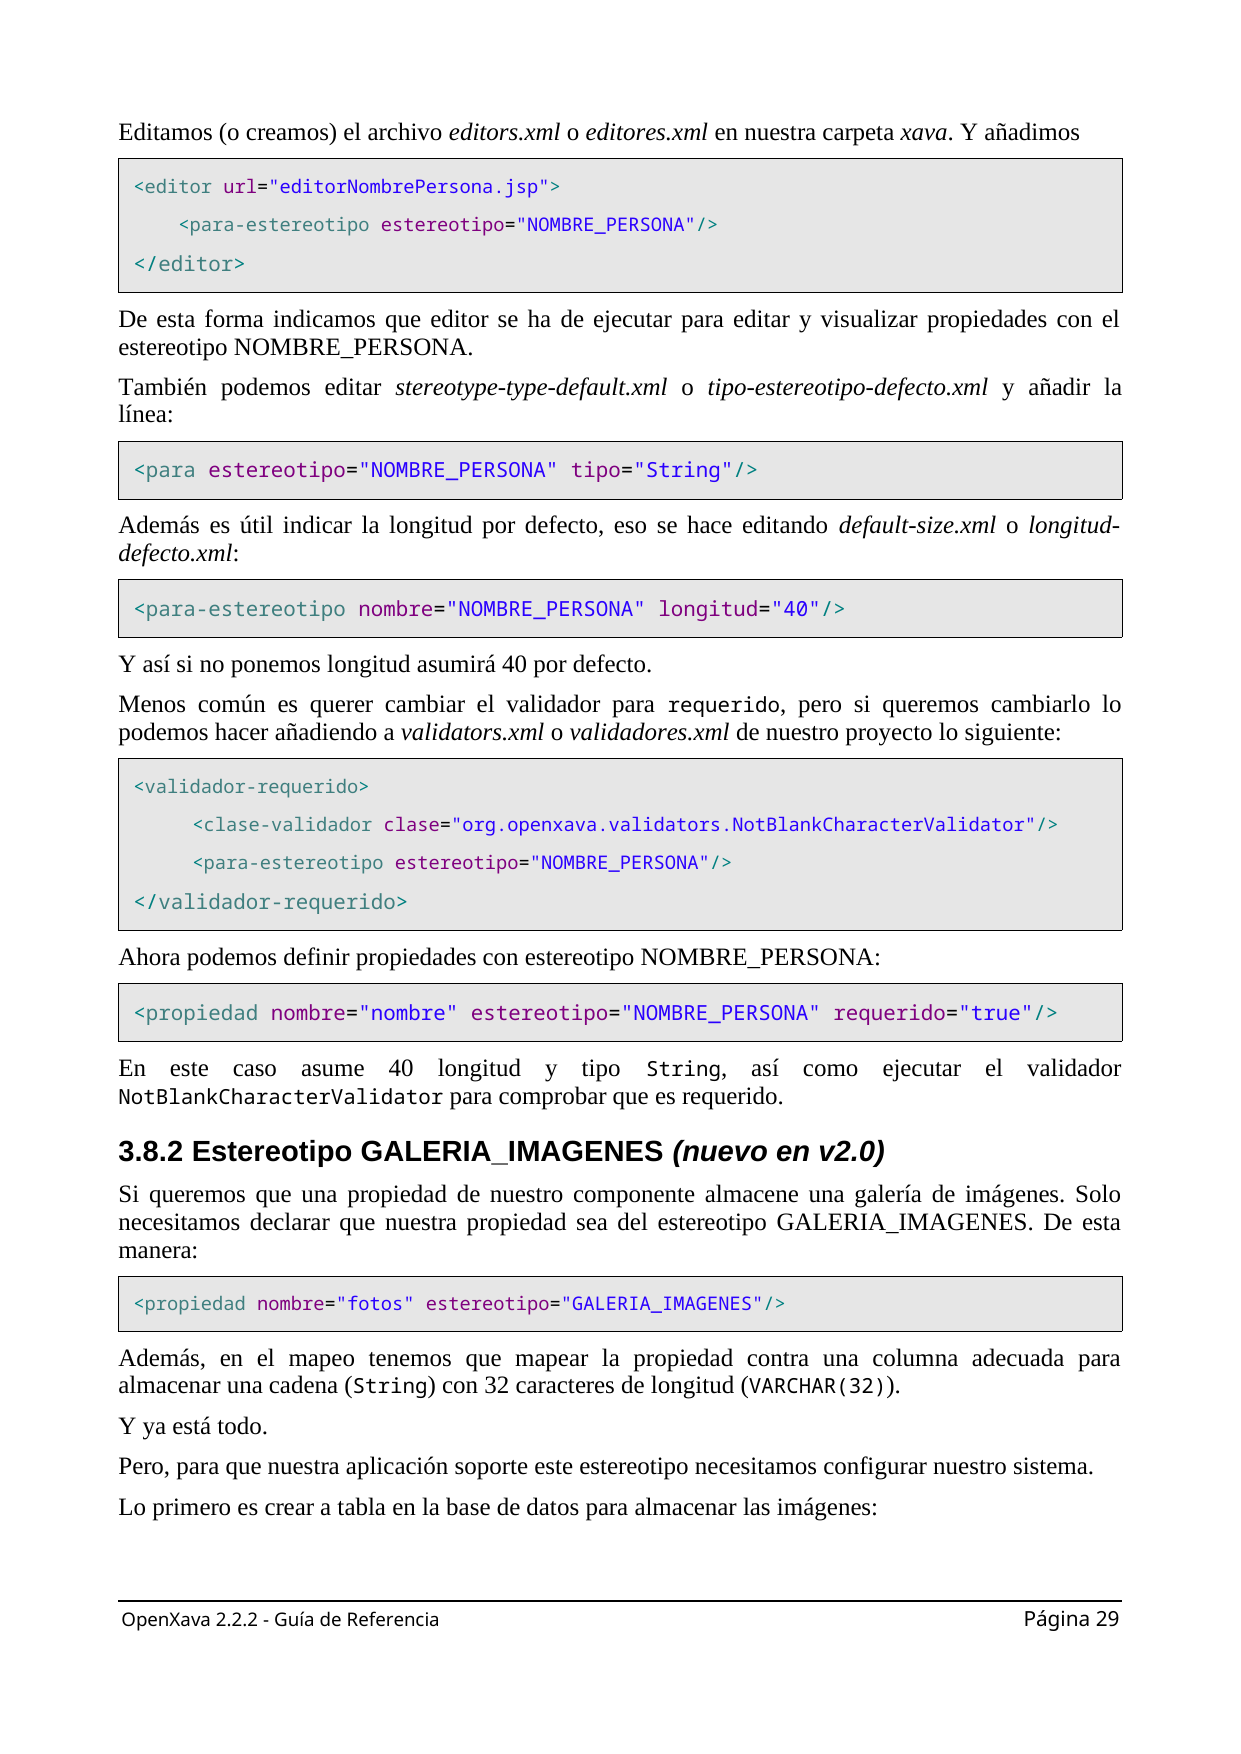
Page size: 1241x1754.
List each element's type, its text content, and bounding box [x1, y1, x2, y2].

text <editor url="editorNombrePersona.jsp"> [119, 159, 1122, 196]
text De esta forma indicamos que editor se ha de ejecutar para editar y visualizar propiedades con el estereotipo NOMBRE_PERSONA. [118, 305, 1122, 360]
text Editamos (o creamos) el archivo editors.xml o editores.xml en nuestra carpeta xava. Y añadimos [118, 118, 1122, 146]
text </editor> [119, 234, 1122, 292]
text Pero, para que nuestra aplicación soporte este estereotipo necesitamos configurar nuestro sistema. [118, 1452, 1122, 1480]
text Y así si no ponemos longitud asumirá 40 por defecto. [118, 650, 1122, 677]
text </validador-requerido> [119, 872, 1122, 930]
text Además es útil indicar la longitud por defecto, eso se hace editando default-size.xml o longitud-defecto.xml: [118, 511, 1122, 567]
text Y ya está todo. [118, 1412, 1122, 1440]
text <para estereotipo="NOMBRE_PERSONA" tipo="String"/> [119, 442, 1122, 499]
text Ahora podemos definir propiedades con estereotipo NOMBRE_PERSONA: [118, 943, 1122, 971]
text <para-estereotipo estereotipo="NOMBRE_PERSONA"/> [119, 834, 1122, 872]
text También podemos editar stereotype-type-default.xml o tipo-estereotipo-defecto.xml y añadir la línea: [118, 373, 1122, 428]
subtitle Estereotipo GALERIA_IMAGENES (nuevo en v2.0) [118, 1135, 1122, 1168]
text <clase-validador clase="org.openxava.validators.NotBlankCharacterValidator"/> [119, 796, 1122, 834]
text <para-estereotipo nombre="NOMBRE_PERSONA" longitud="40"/> [119, 580, 1122, 637]
text Lo primero es crear a tabla en la base de datos para almacenar las imágenes: [118, 1493, 1122, 1520]
text Menos común es querer cambiar el validador para requerido, pero si queremos cambiarlo lo podemos hacer añadiendo a validators.xml o validadores.xml de nuestro proyecto lo siguiente: [118, 690, 1122, 746]
text <propiedad nombre="fotos" estereotipo="GALERIA_IMAGENES"/> [119, 1277, 1122, 1331]
text En este caso asume 40 longitud y tipo String, así como ejecutar el validador NotBlankCharacterValidator para comprobar que es requerido. [118, 1054, 1122, 1110]
text Si queremos que una propiedad de nuestro componente almacene una galería de imágenes. Solo necesitamos declarar que nuestra propiedad sea del estereotipo GALERIA_IMAGENES. De esta manera: [118, 1180, 1122, 1263]
text <validador-requerido> [119, 759, 1122, 796]
text Además, en el mapeo tenemos que mapear la propiedad contra una columna adecuada para almacenar una cadena (String) con 32 caracteres de longitud (VARCHAR(32)). [118, 1344, 1122, 1400]
text <propiedad nombre="nombre" estereotipo="NOMBRE_PERSONA" requerido="true"/> [119, 984, 1122, 1041]
text <para-estereotipo estereotipo="NOMBRE_PERSONA"/> [119, 196, 1122, 234]
